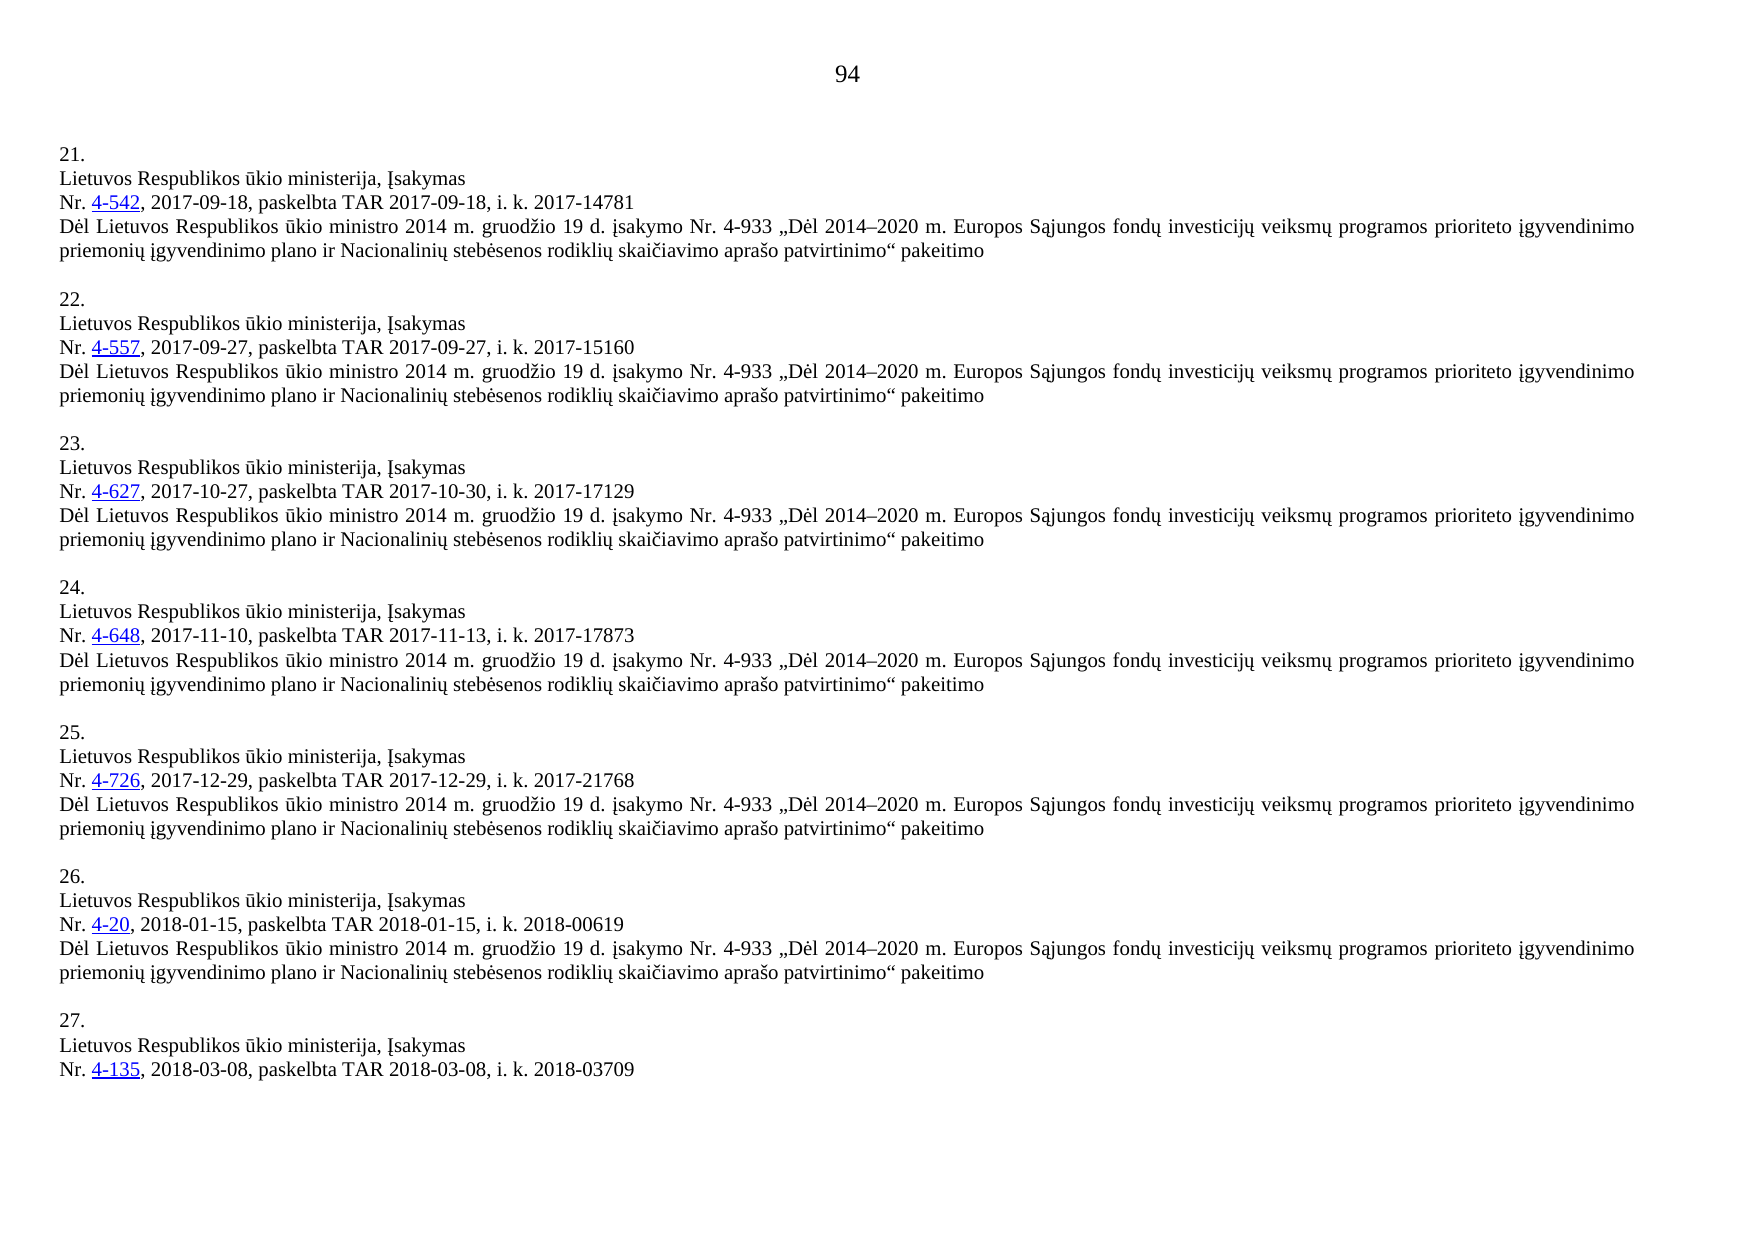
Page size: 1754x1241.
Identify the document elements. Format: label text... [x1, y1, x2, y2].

text Lietuvos Respublikos ūkio ministerija, Įsakymas [59, 744, 1636, 768]
text Nr. 4-20, 2018-01-15, paskelbta TAR 2018-01-15, i. k. 2018-00619 [59, 912, 1636, 936]
text Lietuvos Respublikos ūkio ministerija, Įsakymas [59, 455, 1636, 479]
text Nr. 4-135, 2018-03-08, paskelbta TAR 2018-03-08, i. k. 2018-03709 [59, 1057, 1636, 1081]
text Nr. 4-557, 2017-09-27, paskelbta TAR 2017-09-27, i. k. 2017-15160 [59, 335, 1636, 359]
text Nr. 4-726, 2017-12-29, paskelbta TAR 2017-12-29, i. k. 2017-21768 [59, 768, 1636, 792]
text 26. [59, 864, 1636, 888]
text 25. [59, 720, 1636, 744]
text Dėl Lietuvos Respublikos ūkio ministro 2014 m. gruodžio 19 d. įsakymo Nr. 4-933 „Dėl 2014–2020 m. Europos Sąjungos fondų investicijų veiksmų programos prioriteto įgyvendinimo priemonių įgyvendinimo plano ir Nacionalinių stebėsenos rodiklių skaičiavimo aprašo patvirtinimo“ pakeitimo [59, 792, 1636, 840]
text 24. [59, 575, 1636, 599]
text Lietuvos Respublikos ūkio ministerija, Įsakymas [59, 311, 1636, 335]
text Lietuvos Respublikos ūkio ministerija, Įsakymas [59, 599, 1636, 623]
text 21. [59, 142, 1636, 166]
text Dėl Lietuvos Respublikos ūkio ministro 2014 m. gruodžio 19 d. įsakymo Nr. 4-933 „Dėl 2014–2020 m. Europos Sąjungos fondų investicijų veiksmų programos prioriteto įgyvendinimo priemonių įgyvendinimo plano ir Nacionalinių stebėsenos rodiklių skaičiavimo aprašo patvirtinimo“ pakeitimo [59, 647, 1636, 696]
text Nr. 4-648, 2017-11-10, paskelbta TAR 2017-11-13, i. k. 2017-17873 [59, 623, 1636, 647]
text Dėl Lietuvos Respublikos ūkio ministro 2014 m. gruodžio 19 d. įsakymo Nr. 4-933 „Dėl 2014–2020 m. Europos Sąjungos fondų investicijų veiksmų programos prioriteto įgyvendinimo priemonių įgyvendinimo plano ir Nacionalinių stebėsenos rodiklių skaičiavimo aprašo patvirtinimo“ pakeitimo [59, 359, 1636, 407]
text 27. [59, 1008, 1636, 1032]
text Nr. 4-542, 2017-09-18, paskelbta TAR 2017-09-18, i. k. 2017-14781 [59, 190, 1636, 214]
text Lietuvos Respublikos ūkio ministerija, Įsakymas [59, 166, 1636, 190]
text Lietuvos Respublikos ūkio ministerija, Įsakymas [59, 888, 1636, 912]
text Nr. 4-627, 2017-10-27, paskelbta TAR 2017-10-30, i. k. 2017-17129 [59, 479, 1636, 503]
text 22. [59, 287, 1636, 311]
text Dėl Lietuvos Respublikos ūkio ministro 2014 m. gruodžio 19 d. įsakymo Nr. 4-933 „Dėl 2014–2020 m. Europos Sąjungos fondų investicijų veiksmų programos prioriteto įgyvendinimo priemonių įgyvendinimo plano ir Nacionalinių stebėsenos rodiklių skaičiavimo aprašo patvirtinimo“ pakeitimo [59, 214, 1636, 262]
text Dėl Lietuvos Respublikos ūkio ministro 2014 m. gruodžio 19 d. įsakymo Nr. 4-933 „Dėl 2014–2020 m. Europos Sąjungos fondų investicijų veiksmų programos prioriteto įgyvendinimo priemonių įgyvendinimo plano ir Nacionalinių stebėsenos rodiklių skaičiavimo aprašo patvirtinimo“ pakeitimo [59, 503, 1636, 551]
text Dėl Lietuvos Respublikos ūkio ministro 2014 m. gruodžio 19 d. įsakymo Nr. 4-933 „Dėl 2014–2020 m. Europos Sąjungos fondų investicijų veiksmų programos prioriteto įgyvendinimo priemonių įgyvendinimo plano ir Nacionalinių stebėsenos rodiklių skaičiavimo aprašo patvirtinimo“ pakeitimo [59, 936, 1636, 984]
text 23. [59, 431, 1636, 455]
text Lietuvos Respublikos ūkio ministerija, Įsakymas [59, 1032, 1636, 1057]
